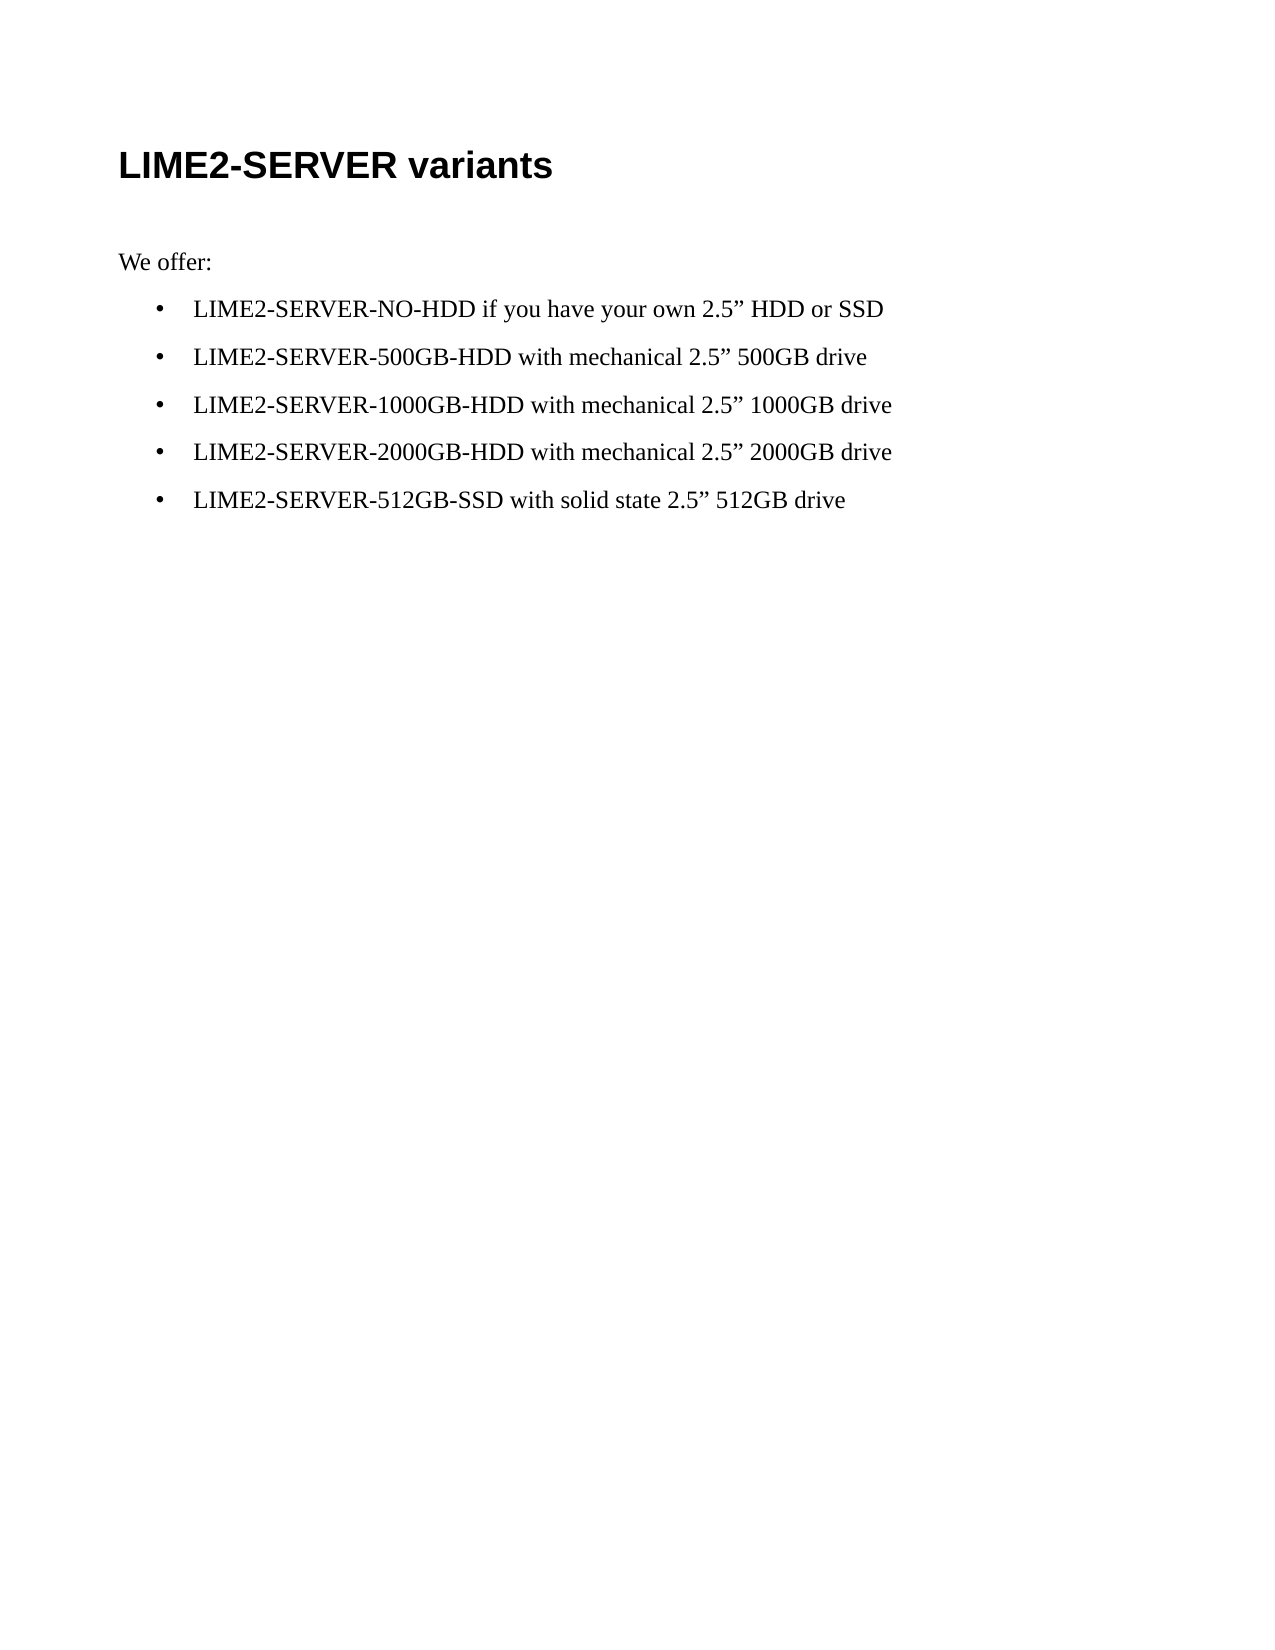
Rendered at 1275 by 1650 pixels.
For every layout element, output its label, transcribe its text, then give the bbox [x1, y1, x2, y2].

list LIME2-SERVER-1000GB-HDD with mechanical 2.5” 1000GB drive [156, 390, 1157, 418]
list LIME2-SERVER-NO-HDD if you have your own 2.5” HDD or SSD [156, 294, 1157, 323]
list LIME2-SERVER-512GB-SSD with solid state 2.5” 512GB drive [156, 485, 1157, 514]
subtitle LIME2-SERVER variants [118, 143, 1157, 187]
text We offer: [118, 247, 1157, 276]
list LIME2-SERVER-2000GB-HDD with mechanical 2.5” 2000GB drive [156, 437, 1157, 466]
list LIME2-SERVER-500GB-HDD with mechanical 2.5” 500GB drive [156, 342, 1157, 371]
